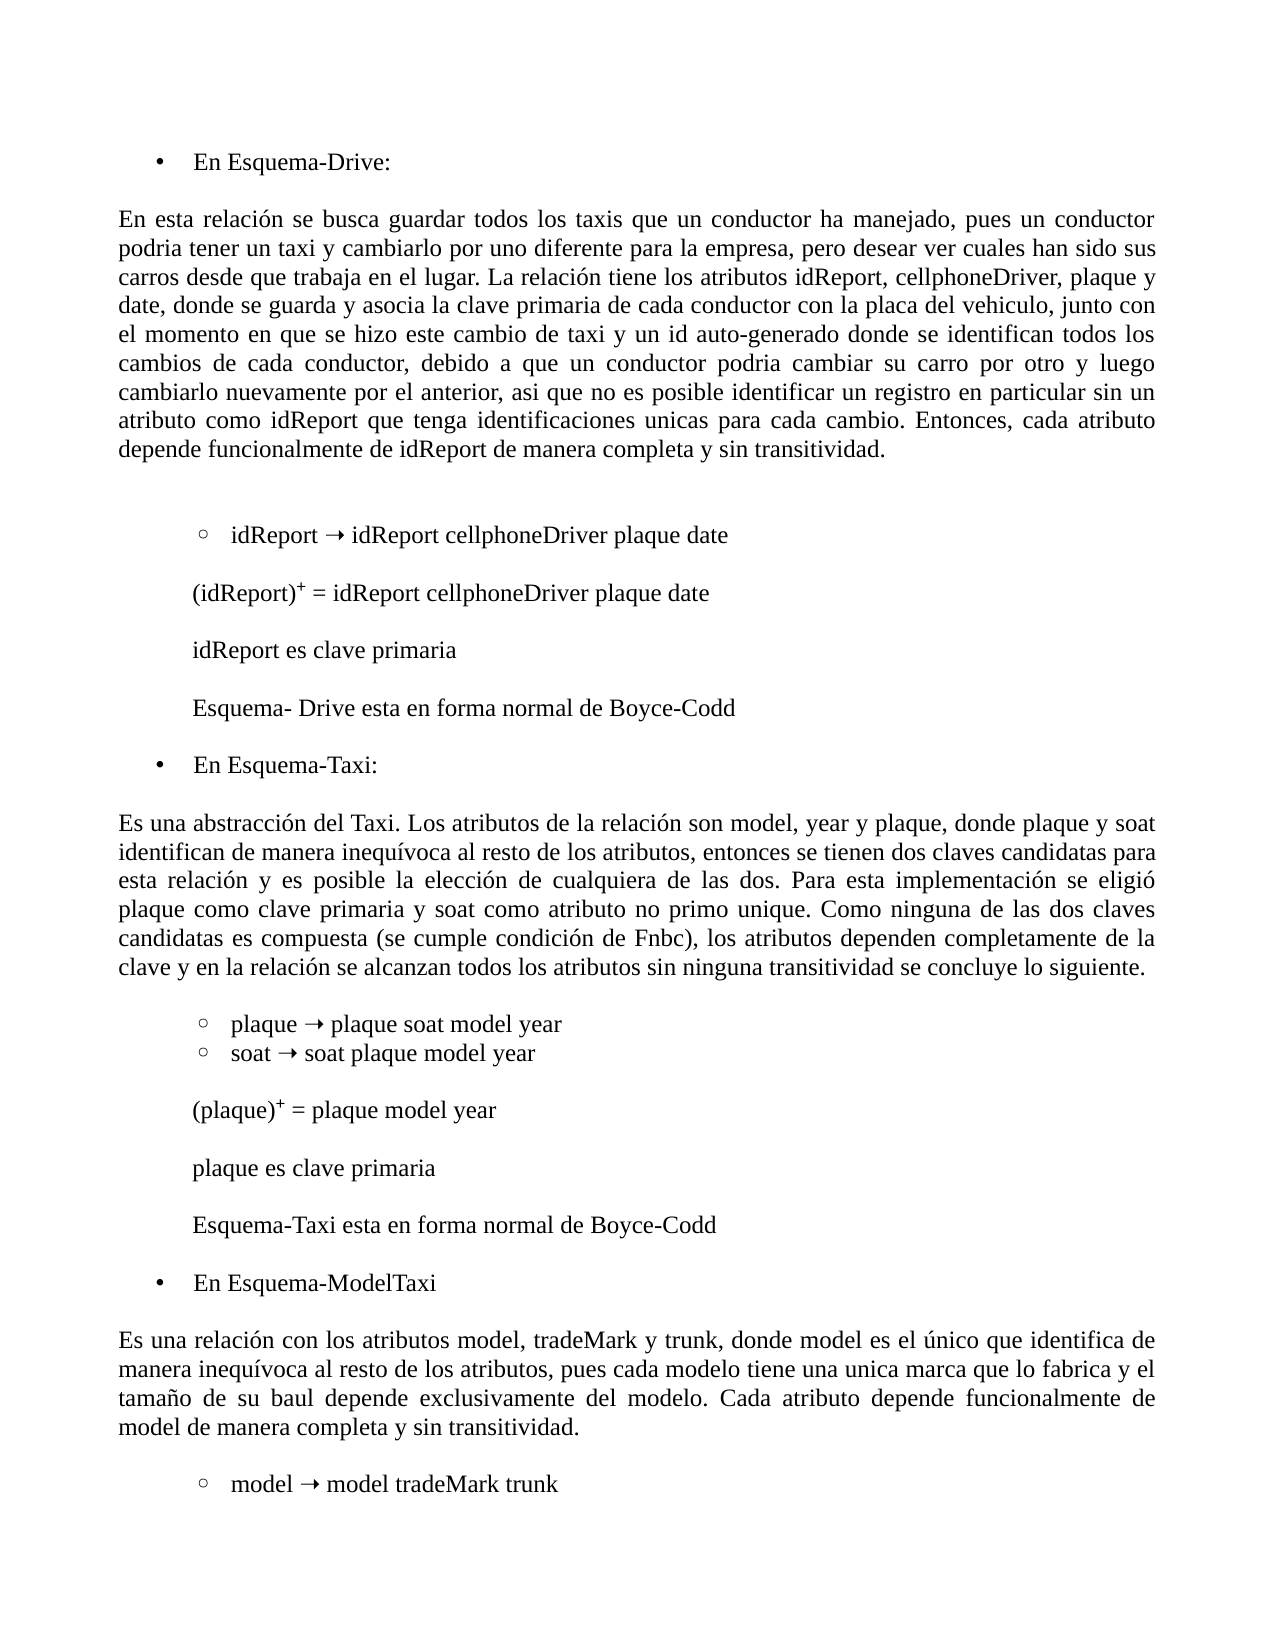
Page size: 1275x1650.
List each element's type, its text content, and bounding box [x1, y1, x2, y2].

list model ➝ model tradeMark trunk [193, 1469, 1157, 1498]
text (idReport)⁺ = idReport cellphoneDriver plaque date [118, 578, 1157, 607]
text plaque es clave primaria [118, 1153, 1157, 1182]
list soat ➝ soat plaque model year [193, 1038, 1157, 1067]
text En esta relación se busca guardar todos los taxis que un conductor ha manejado, pues un conductor podria tener un taxi y cambiarlo por uno diferente para la empresa, pero desear ver cuales han sido sus carros desde que trabaja en el lugar. La relación tiene los atributos idReport, cellphoneDriver, plaque y date, donde se guarda y asocia la clave primaria de cada conductor con la placa del vehiculo, junto con el momento en que se hizo este cambio de taxi y un id auto-generado donde se identifican todos los cambios de cada conductor, debido a que un conductor podria cambiar su carro por otro y luego cambiarlo nuevamente por el anterior, asi que no es posible identificar un registro en particular sin un atributo como idReport que tenga identificaciones unicas para cada cambio. Entonces, cada atributo depende funcionalmente de idReport de manera completa y sin transitividad. [118, 204, 1157, 463]
list En Esquema-Drive: [156, 147, 1157, 176]
text Esquema-Taxi esta en forma normal de Boyce-Codd [118, 1211, 1157, 1239]
text Esquema- Drive esta en forma normal de Boyce-Codd [118, 693, 1157, 722]
text idReport es clave primaria [118, 636, 1157, 664]
text Es una relación con los atributos model, tradeMark y trunk, donde model es el único que identifica de manera inequívoca al resto de los atributos, pues cada modelo tiene una unica marca que lo fabrica y el tamaño de su baul depende exclusivamente del modelo. Cada atributo depende funcionalmente de model de manera completa y sin transitividad. [118, 1326, 1157, 1441]
list plaque ➝ plaque soat model year [193, 1009, 1157, 1038]
text (plaque)⁺ = plaque model year [118, 1096, 1157, 1124]
text Es una abstracción del Taxi. Los atributos de la relación son model, year y plaque, donde plaque y soat identifican de manera inequívoca al resto de los atributos, entonces se tienen dos claves candidatas para esta relación y es posible la elección de cualquiera de las dos. Para esta implementación se eligió plaque como clave primaria y soat como atributo no primo unique. Como ninguna de las dos claves candidatas es compuesta (se cumple condición de Fnbc), los atributos dependen completamente de la clave y en la relación se alcanzan todos los atributos sin ninguna transitividad se concluye lo siguiente. [118, 808, 1157, 981]
list En Esquema-Taxi: [156, 751, 1157, 779]
list idReport ➝ idReport cellphoneDriver plaque date [193, 521, 1157, 549]
list En Esquema-ModelTaxi [156, 1268, 1157, 1297]
